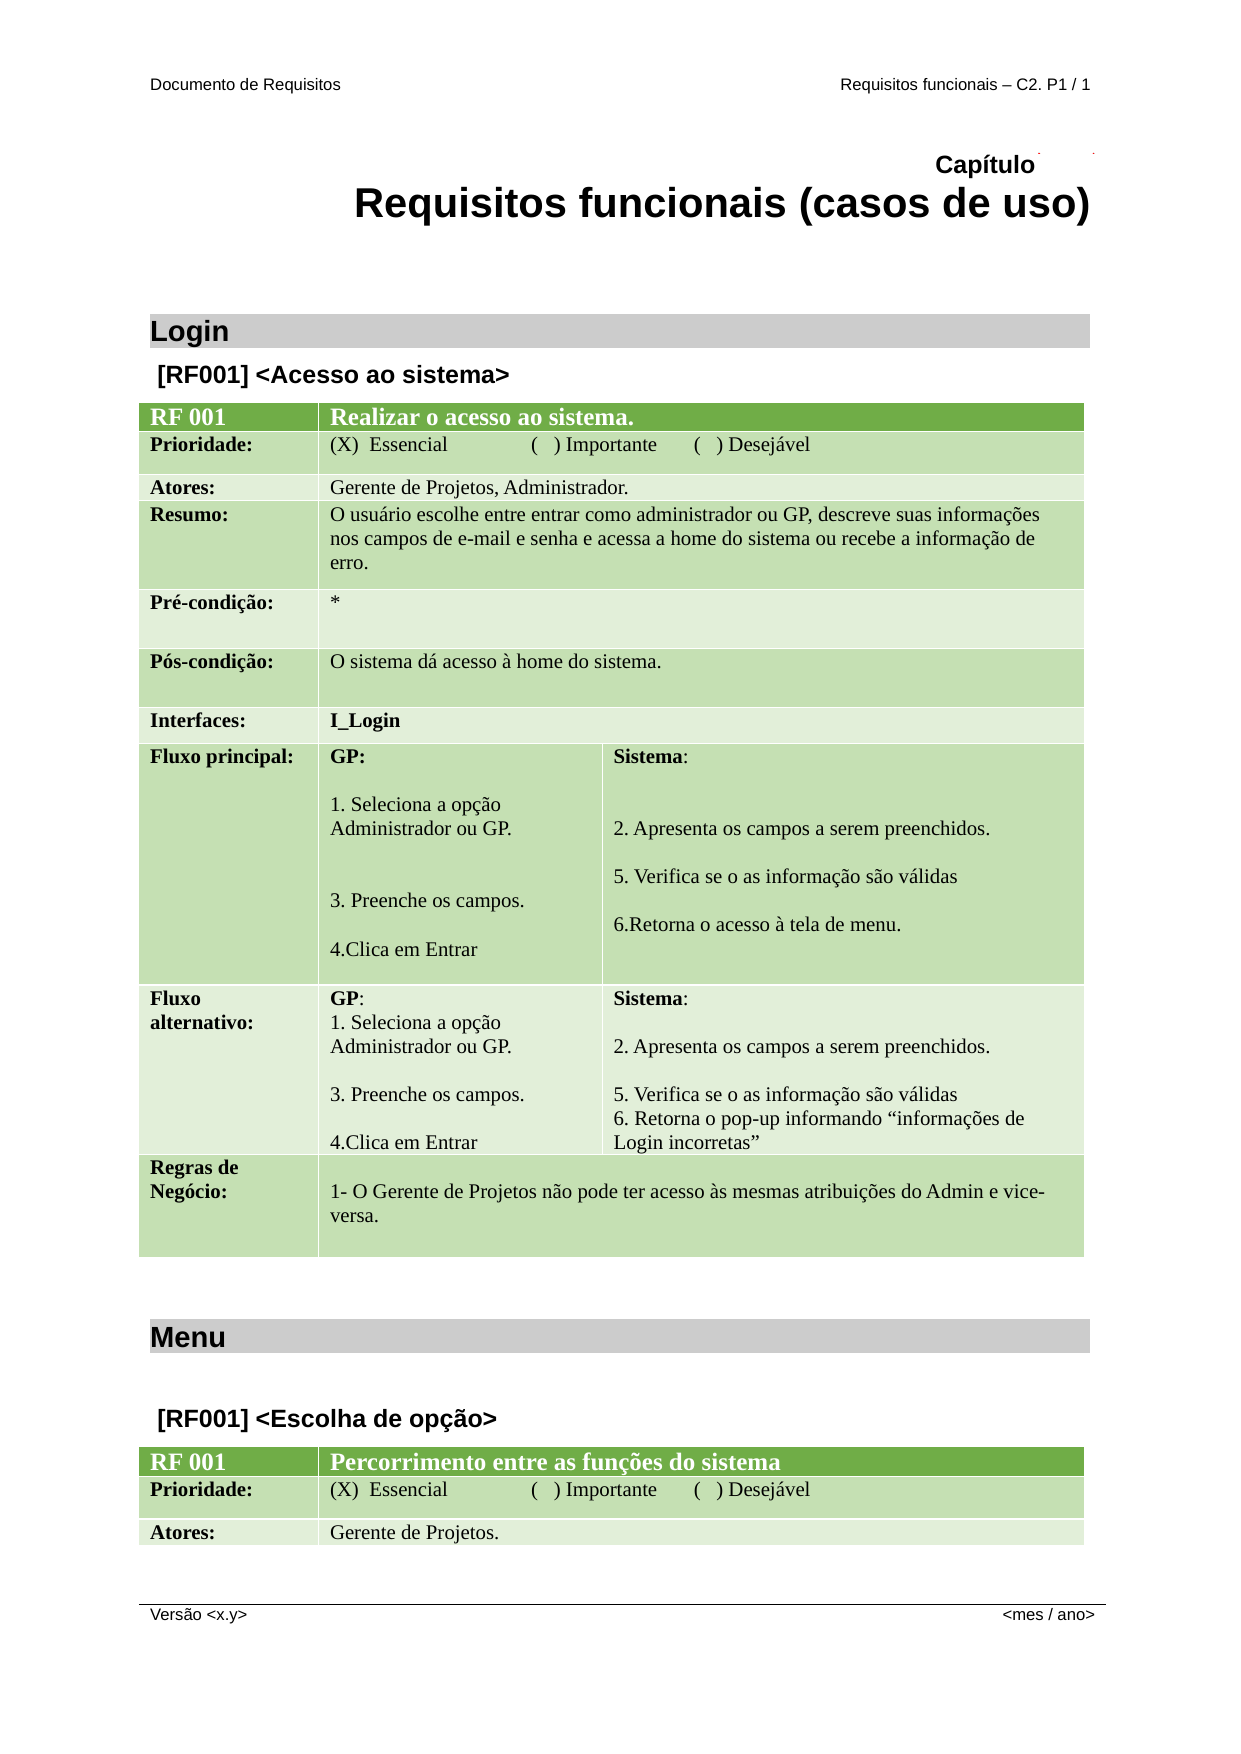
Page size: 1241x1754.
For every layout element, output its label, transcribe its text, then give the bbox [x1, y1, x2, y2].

subtitle Login [150, 314, 1090, 348]
table_cell Pré-condição: [139, 590, 318, 648]
subtitle Menu [150, 1319, 1090, 1353]
table_header RF 001 [139, 1447, 318, 1476]
table_cell 1- O Gerente de Projetos não pode ter acesso às mesmas atribuições do Admin e vice-versa. [319, 1155, 1084, 1257]
table_header Realizar o acesso ao sistema. [319, 403, 1084, 431]
table_cell Regras de Negócio: [139, 1155, 318, 1257]
table_cell Sistema: 2. Apresenta os campos a serem preenchidos. 5. Verifica se o as informação são válidas 6. Retorna o pop-up informando “informações de Login incorretas” [603, 986, 1084, 1154]
table_header Percorrimento entre as funções do sistema [319, 1447, 1084, 1476]
table_cell Prioridade: [139, 1477, 318, 1518]
table_cell Resumo: [139, 501, 318, 589]
table_cell (X) Essencial ( ) Importante ( ) Desejável [319, 1477, 1084, 1518]
table_cell Fluxo principal: [139, 744, 318, 984]
table_cell Sistema: 2. Apresenta os campos a serem preenchidos. 5. Verifica se o as informação são válidas 6.Retorna o acesso à tela de menu. [603, 744, 1084, 984]
subtitle Requisitos funcionais (casos de uso) [150, 179, 1090, 227]
text [RF001] <Escolha de opção> [150, 1404, 1090, 1433]
table_cell Gerente de Projetos. [319, 1520, 1084, 1545]
table_cell Prioridade: [139, 432, 318, 474]
table_cell Atores: [139, 1520, 318, 1545]
table_cell (X) Essencial ( ) Importante ( ) Desejável [319, 432, 1084, 474]
table_cell O usuário escolhe entre entrar como administrador ou GP, descreve suas informações nos campos de e-mail e senha e acessa a home do sistema ou recebe a informação de erro. [319, 501, 1084, 589]
table_cell Gerente de Projetos, Administrador. [319, 475, 1084, 500]
text [RF001] <Acesso ao sistema> [150, 360, 1090, 389]
table_cell Atores: [139, 475, 318, 500]
text Capítulo [210, 150, 1090, 179]
table_cell I_Login [319, 708, 1084, 743]
table_cell Fluxo alternativo: [139, 986, 318, 1154]
table_cell O sistema dá acesso à home do sistema. [319, 649, 1084, 707]
table_header RF 001 [139, 403, 318, 431]
table_cell GP: 1. Seleciona a opção Administrador ou GP. 3. Preenche os campos. 4.Clica em Entrar [319, 744, 602, 984]
table_cell * [319, 590, 1084, 648]
table_cell GP: 1. Seleciona a opção Administrador ou GP. 3. Preenche os campos. 4.Clica em Entrar [319, 986, 602, 1154]
table_cell Pós-condição: [139, 649, 318, 707]
table_cell Interfaces: [139, 708, 318, 743]
